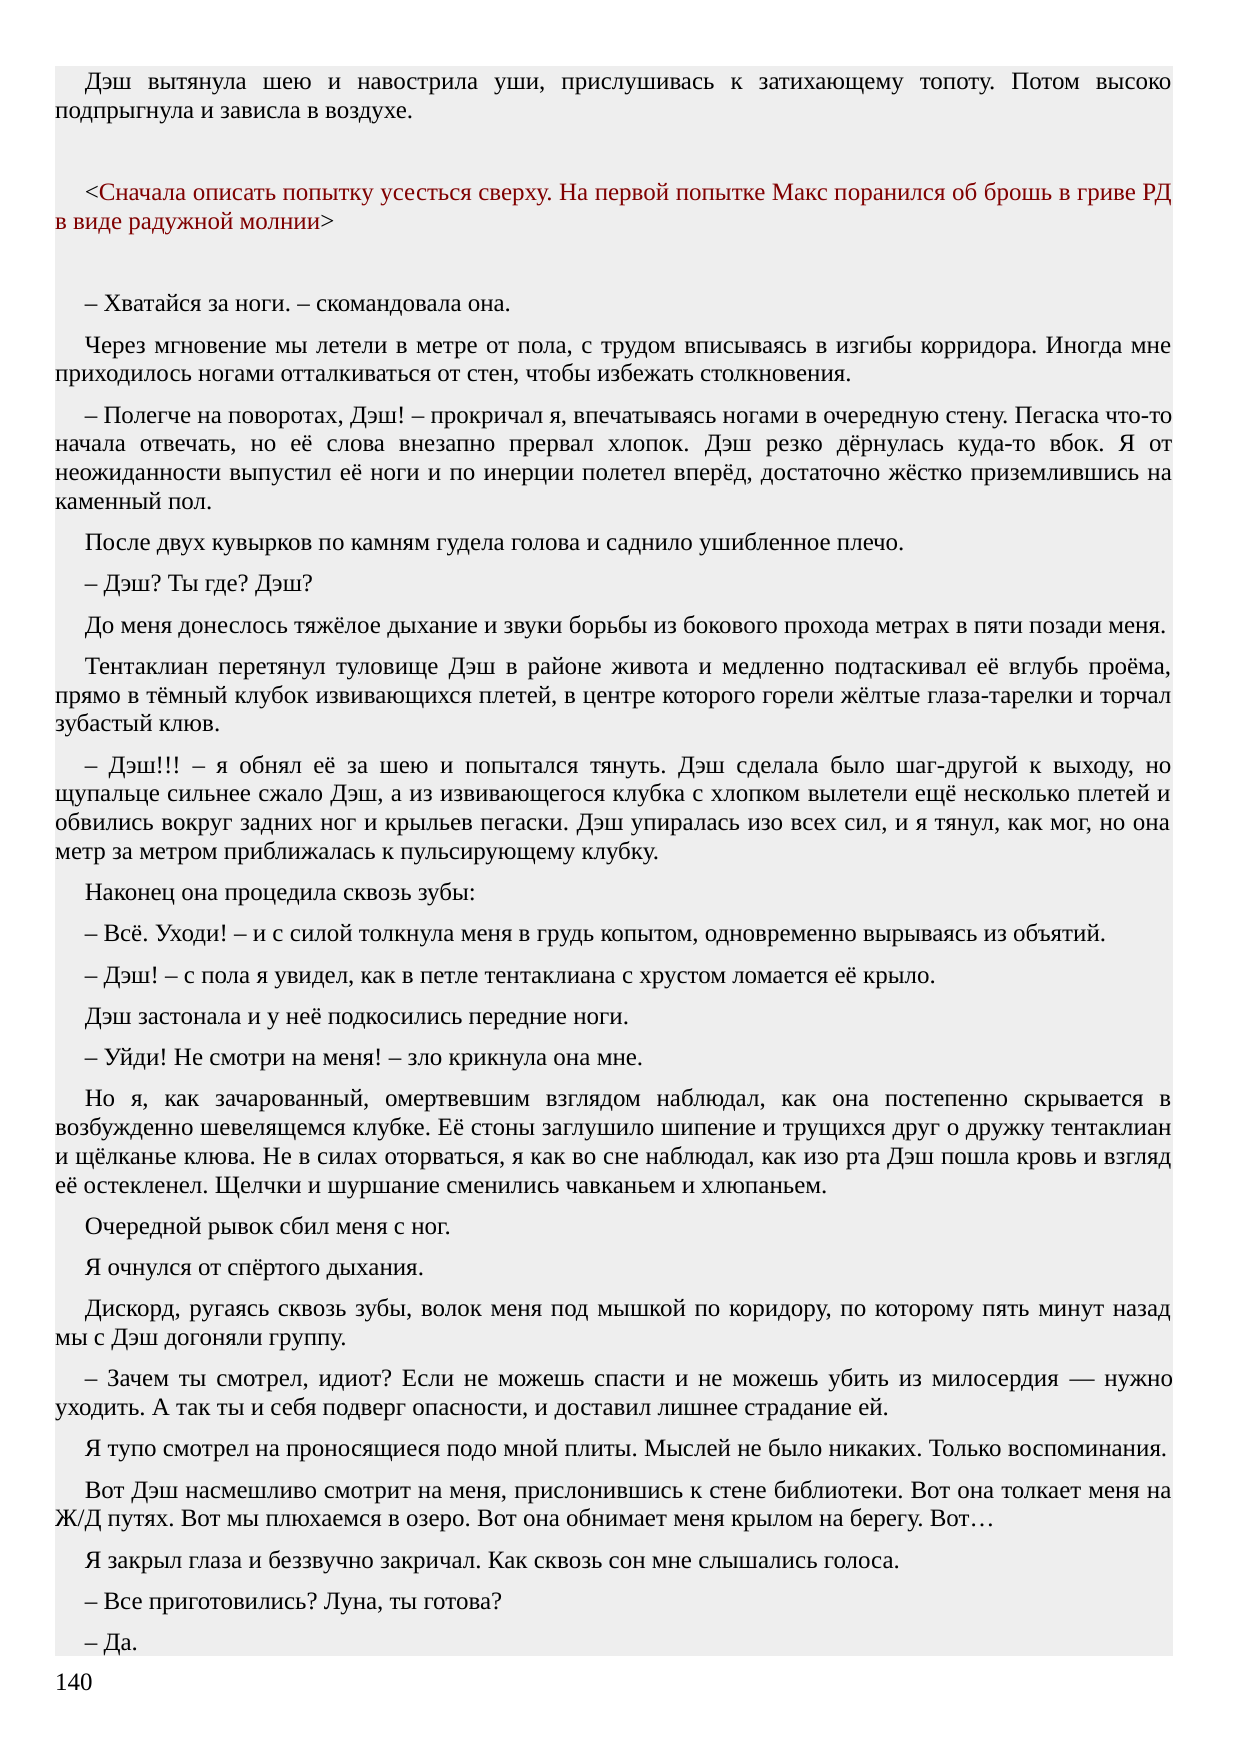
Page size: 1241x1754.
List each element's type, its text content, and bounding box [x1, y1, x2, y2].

text – Всё. Уходи! – и с силой толкнула меня в грудь копытом, одновременно вырываясь из объятий. [55, 918, 1173, 947]
text Я закрыл глаза и беззвучно закричал. Как сквозь сон мне слышались голоса. [55, 1545, 1173, 1573]
text <Cначала описать попытку усесться сверху. На первой попытке Макс поранился об брошь в гриве РД в виде радужной молнии> [55, 177, 1173, 235]
text – Дэш? Ты где? Дэш? [55, 568, 1173, 597]
text Очередной рывок сбил меня с ног. [55, 1211, 1173, 1240]
text Но я, как зачарованный, омертвевшим взглядом наблюдал, как она постепенно скрывается в возбужденно шевелящемся клубке. Её стоны заглушило шипение и трущихся друг о дружку тентаклиан и щёлканье клюва. Не в силах оторваться, я как во сне наблюдал, как изо рта Дэш пошла кровь и взгляд её остекленел. Щелчки и шуршание сменились чавканьем и хлюпаньем. [55, 1083, 1173, 1198]
text Дэш вытянула шею и навострила уши, прислушивась к затихающему топоту. Потом высоко подпрыгнула и зависла в воздухе. [55, 66, 1173, 123]
text Наконец она процедила сквозь зубы: [55, 877, 1173, 906]
text Дэш застонала и у неё подкосились передние ноги. [55, 1001, 1173, 1030]
text – Уйди! Не смотри на меня! – зло крикнула она мне. [55, 1042, 1173, 1071]
text Тентаклиан перетянул туловище Дэш в районе живота и медленно подтаскивал её вглубь проёма, прямо в тёмный клубок извивающихся плетей, в центре которого горели жёлтые глаза-тарелки и торчал зубастый клюв. [55, 651, 1173, 737]
text – Зачем ты смотрел, идиот? Если не можешь спасти и не можешь убить из милосердия — нужно уходить. А так ты и себя подверг опасности, и доставил лишнее страдание ей. [55, 1363, 1173, 1421]
text До меня донеслось тяжёлое дыхание и звуки борьбы из бокового прохода метрах в пяти позади меня. [55, 610, 1173, 638]
text Вот Дэш насмешливо смотрит на меня, прислонившись к стене библиотеки. Вот она толкает меня на Ж/Д путях. Вот мы плюхаемся в озеро. Вот она обнимает меня крылом на берегу. Вот… [55, 1475, 1173, 1532]
text Я тупо смотрел на проносящиеся подо мной плиты. Мыслей не было никаких. Только воспоминания. [55, 1433, 1173, 1462]
text – Все приготовились? Луна, ты готова? [55, 1586, 1173, 1615]
text – Дэш!!! – я обнял её за шею и попытался тянуть. Дэш сделала было шаг-другой к выходу, но щупальце сильнее сжало Дэш, а из извивающегося клубка с хлопком вылетели ещё несколько плетей и обвились вокруг задних ног и крыльев пегаски. Дэш упиралась изо всех сил, и я тянул, как мог, но она метр за метром приближалась к пульсирующему клубку. [55, 750, 1173, 865]
text Через мгновение мы летели в метре от пола, с трудом вписываясь в изгибы корридора. Иногда мне приходилось ногами отталкиваться от стен, чтобы избежать столкновения. [55, 330, 1173, 387]
text – Полегче на поворотах, Дэш! – прокричал я, впечатываясь ногами в очередную стену. Пегаска что-то начала отвечать, но её слова внезапно прервал хлопок. Дэш резко дёрнулась куда-то вбок. Я от неожиданности выпустил её ноги и по инерции полетел вперёд, достаточно жёстко приземлившись на каменный пол. [55, 400, 1173, 515]
text – Хватайся за ноги. – скомандовала она. [55, 288, 1173, 317]
text – Дэш! – с пола я увидел, как в петле тентаклиана с хрустом ломается её крыло. [55, 960, 1173, 988]
text Дискорд, ругаясь сквозь зубы, волок меня под мышкой по коридору, по которому пять минут назад мы с Дэш догоняли группу. [55, 1293, 1173, 1351]
text – Да. [55, 1627, 1173, 1656]
text Я очнулся от спёртого дыхания. [55, 1252, 1173, 1281]
text После двух кувырков по камням гудела голова и саднило ушибленное плечо. [55, 527, 1173, 556]
